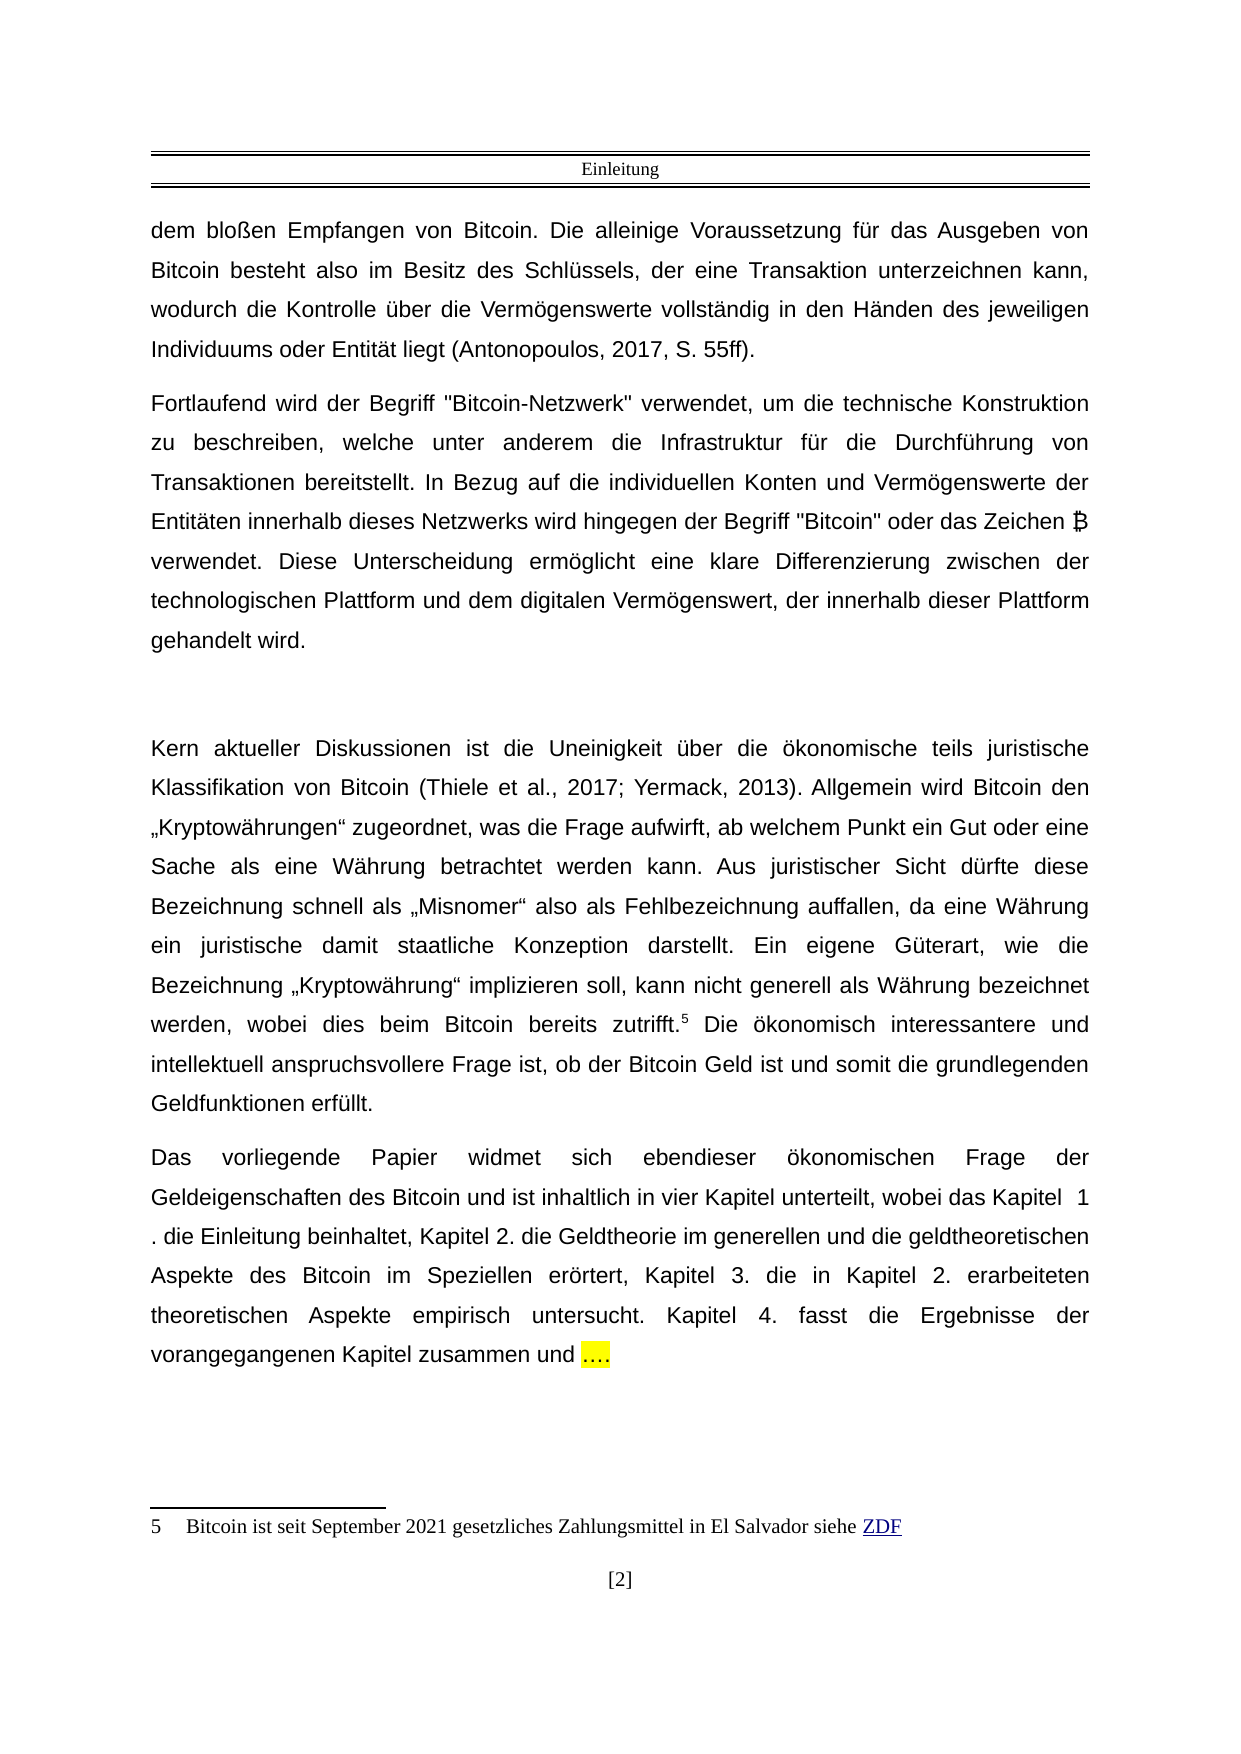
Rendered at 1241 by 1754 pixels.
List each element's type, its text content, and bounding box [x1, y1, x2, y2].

text Das vorliegende Papier widmet sich ebendieser ökonomischen Frage der Geldeigenschaften des Bitcoin und ist inhaltlich in vier Kapitel unterteilt, wobei das Kapitel 1 . die Einleitung beinhaltet, Kapitel 2. die Geldtheorie im generellen und die geldtheoretischen Aspekte des Bitcoin im Speziellen erörtert, Kapitel 3. die in Kapitel 2. erarbeiteten theoretischen Aspekte empirisch untersucht. Kapitel 4. fasst die Ergebnisse der vorangegangenen Kapitel zusammen und …. [151, 1144, 1090, 1368]
text Kern aktueller Diskussionen ist die Uneinigkeit über die ökonomische teils juristische Klassifikation von Bitcoin (Thiele et al., 2017; Yermack, 2013). Allgemein wird Bitcoin den „Kryptowährungen“ zugeordnet, was die Frage aufwirft, ab welchem Punkt ein Gut oder eine Sache als eine Währung betrachtet werden kann. Aus juristischer Sicht dürfte diese Bezeichnung schnell als „Misnomer“ also als Fehlbezeichnung auffallen, da eine Währung ein juristische damit staatliche Konzeption darstellt. Ein eigene Güterart, wie die Bezeichnung „Kryptowährung“ implizieren soll, kann nicht generell als Währung bezeichnet werden, wobei dies beim Bitcoin bereits zutrifft. Die ökonomisch interessantere und intellektuell anspruchsvollere Frage ist, ob der Bitcoin Geld ist und somit die grundlegenden Geldfunktionen erfüllt. [151, 735, 1090, 1116]
text Fortlaufend wird der Begriff "Bitcoin-Netzwerk" verwendet, um die technische Konstruktion zu beschreiben, welche unter anderem die Infrastruktur für die Durchführung von Transaktionen bereitstellt. In Bezug auf die individuellen Konten und Vermögenswerte der Entitäten innerhalb dieses Netzwerks wird hingegen der Begriff "Bitcoin" oder das Zeichen ₿ verwendet. Diese Unterscheidung ermöglicht eine klare Differenzierung zwischen der technologischen Plattform und dem digitalen Vermögenswert, der innerhalb dieser Plattform gehandelt wird. [151, 390, 1090, 653]
text dem bloßen Empfangen von Bitcoin. Die alleinige Voraussetzung für das Ausgeben von Bitcoin besteht also im Besitz des Schlüssels, der eine Transaktion unterzeichnen kann, wodurch die Kontrolle über die Vermögenswerte vollständig in den Händen des jeweiligen Individuums oder Entität liegt (Antonopoulos, 2017, S. 55ff). [151, 217, 1090, 362]
text Bitcoin ist seit September 2021 gesetzliches Zahlungsmittel in El Salvador siehe ZDF [151, 1514, 1090, 1538]
